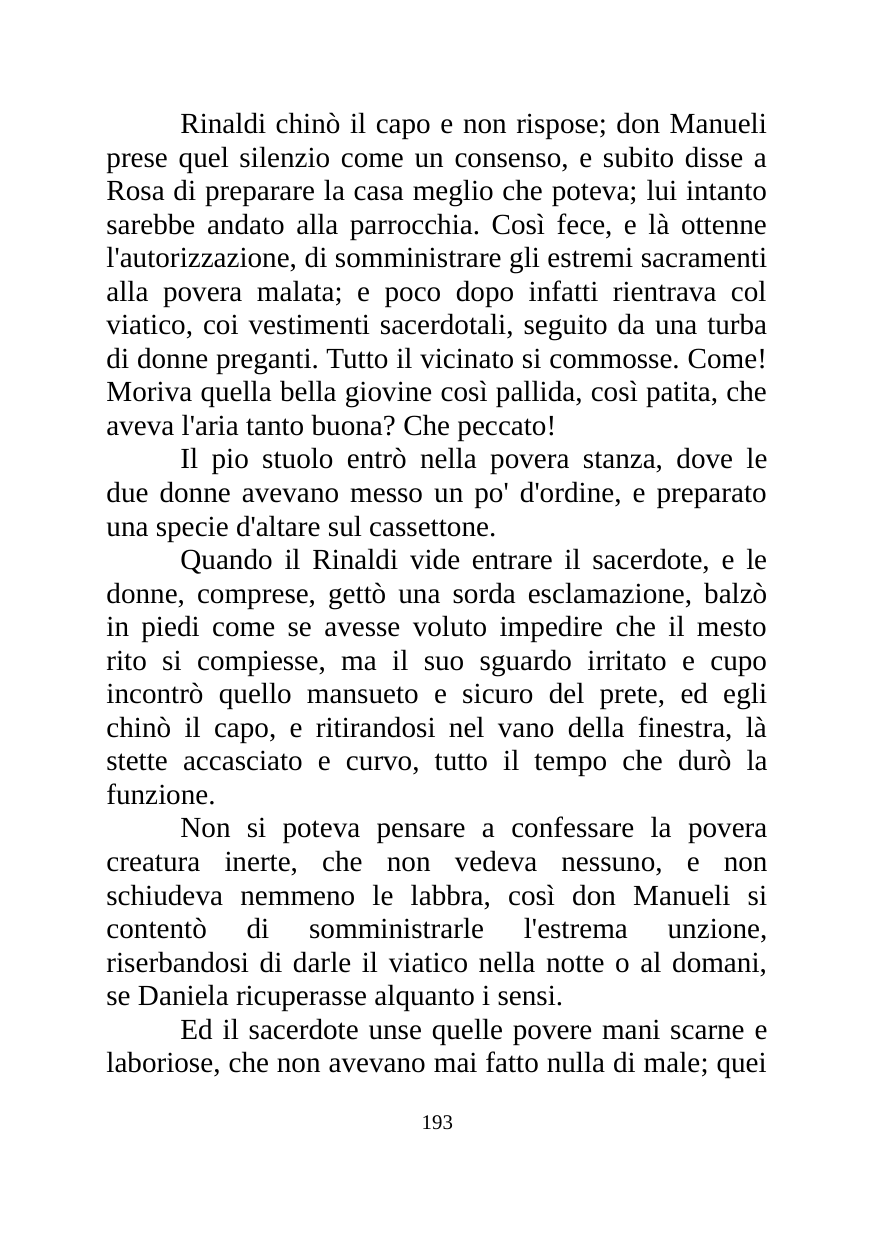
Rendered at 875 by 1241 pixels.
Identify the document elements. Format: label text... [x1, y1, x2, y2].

text Rinaldi chinò il capo e non rispose; don Manueli prese quel silenzio come un consenso, e subito disse a Rosa di preparare la casa meglio che poteva; lui intanto sarebbe andato alla parrocchia. Così fece, e là ottenne l'autorizzazione, di somministrare gli estremi sacramenti alla povera malata; e poco dopo infatti rientrava col viatico, coi vestimenti sacerdotali, seguito da una turba di donne preganti. Tutto il vicinato si commosse. Come! Moriva quella bella giovine così pallida, così patita, che aveva l'aria tanto buona? Che peccato! [106, 106, 768, 442]
text Quando il Rinaldi vide entrare il sacerdote, e le donne, comprese, gettò una sorda esclamazione, balzò in piedi come se avesse voluto impedire che il mesto rito si compiesse, ma il suo sguardo irritato e cupo incontrò quello mansueto e sicuro del prete, ed egli chinò il capo, e ritirandosi nel vano della finestra, là stette accasciato e curvo, tutto il tempo che durò la funzione. [106, 542, 768, 811]
text Non si poteva pensare a confessare la povera creatura inerte, che non vedeva nessuno, e non schiudeva nemmeno le labbra, così don Manueli si contentò di somministrarle l'estrema unzione, riserbandosi di darle il viatico nella notte o al domani, se Daniela ricuperasse alquanto i sensi. [106, 811, 768, 1012]
text Il pio stuolo entrò nella povera stanza, dove le due donne avevano messo un po' d'ordine, e preparato una specie d'altare sul cassettone. [106, 442, 768, 542]
text Ed il sacerdote unse quelle povere mani scarne e laboriose, che non avevano mai fatto nulla di male; quei [106, 1012, 768, 1079]
